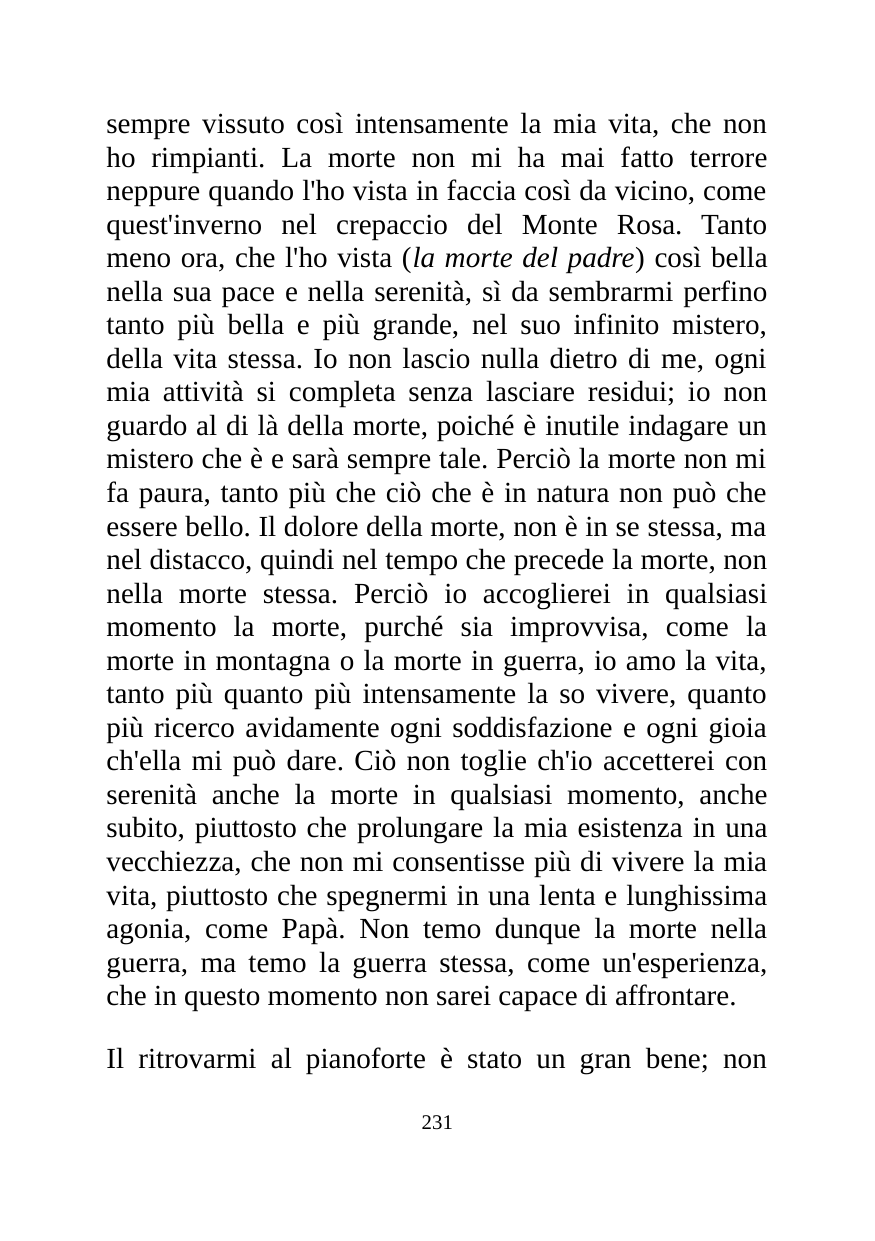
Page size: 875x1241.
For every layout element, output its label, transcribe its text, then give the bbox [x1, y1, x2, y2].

text sempre vissuto così intensamente la mia vita, che non ho rimpianti. La morte non mi ha mai fatto terrore neppure quando l'ho vista in faccia così da vicino, come quest'inverno nel crepaccio del Monte Rosa. Tanto meno ora, che l'ho vista (la morte del padre) così bella nella sua pace e nella serenità, sì da sembrarmi perfino tanto più bella e più grande, nel suo infinito mistero, della vita stessa. Io non lascio nulla dietro di me, ogni mia attività si completa senza lasciare residui; io non guardo al di là della morte, poiché è inutile indagare un mistero che è e sarà sempre tale. Perciò la morte non mi fa paura, tanto più che ciò che è in natura non può che essere bello. Il dolore della morte, non è in se stessa, ma nel distacco, quindi nel tempo che precede la morte, non nella morte stessa. Perciò io accoglierei in qualsiasi momento la morte, purché sia improvvisa, come la morte in montagna o la morte in guerra, io amo la vita, tanto più quanto più intensamente la so vivere, quanto più ricerco avidamente ogni soddisfazione e ogni gioia ch'ella mi può dare. Ciò non toglie ch'io accetterei con serenità anche la morte in qualsiasi momento, anche subito, piuttosto che prolungare la mia esistenza in una vecchiezza, che non mi consentisse più di vivere la mia vita, piuttosto che spegnermi in una lenta e lunghissima agonia, come Papà. Non temo dunque la morte nella guerra, ma temo la guerra stessa, come un'esperienza, che in questo momento non sarei capace di affrontare. [106, 106, 768, 1012]
text Il ritrovarmi al pianoforte è stato un gran bene; non [106, 1041, 768, 1075]
